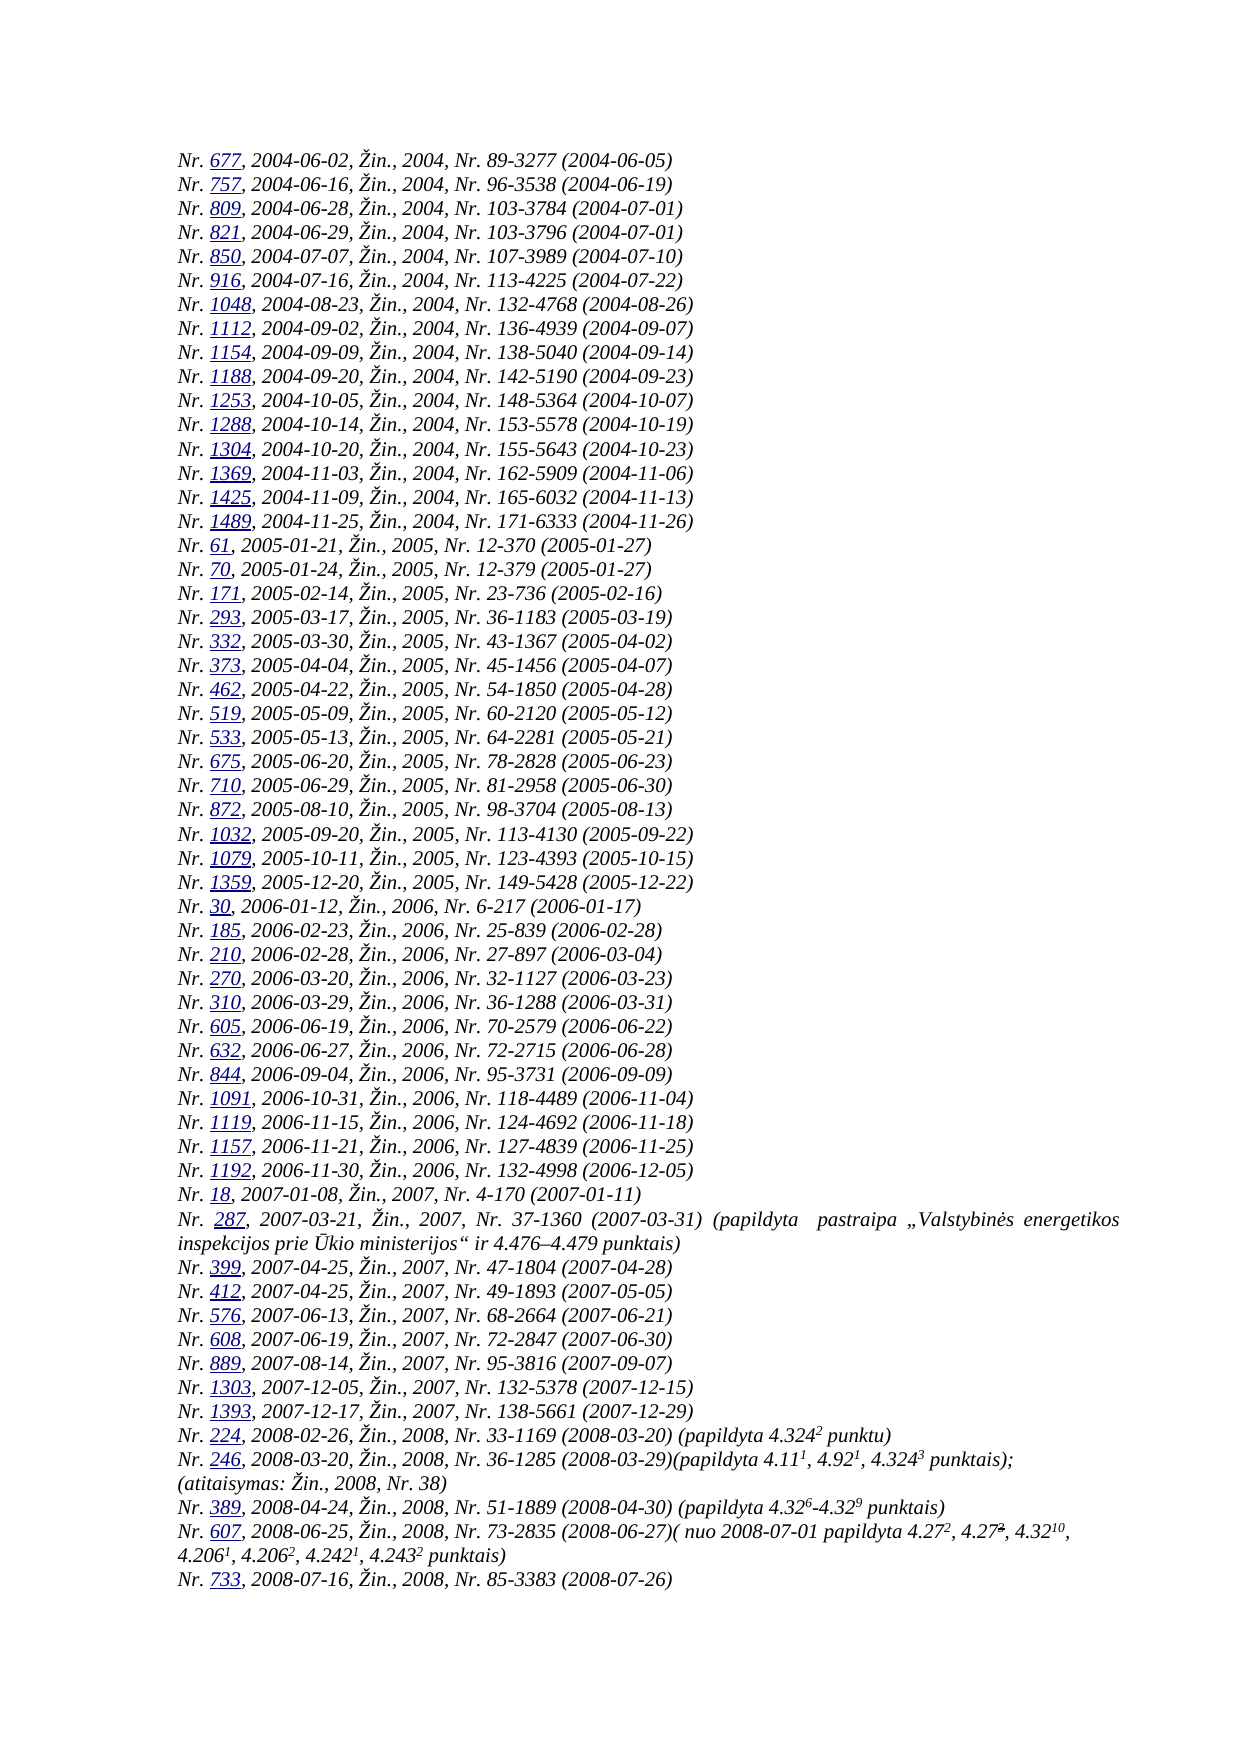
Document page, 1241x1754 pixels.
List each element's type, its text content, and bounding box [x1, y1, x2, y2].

text Nr. 1359, 2005-12-20, Žin., 2005, Nr. 149-5428 (2005-12-22) [177, 869, 1122, 894]
text Nr. 373, 2005-04-04, Žin., 2005, Nr. 45-1456 (2005-04-07) [177, 653, 1122, 677]
text Nr. 1048, 2004-08-23, Žin., 2004, Nr. 132-4768 (2004-08-26) [177, 292, 1122, 316]
text Nr. 412, 2007-04-25, Žin., 2007, Nr. 49-1893 (2007-05-05) [177, 1279, 1122, 1303]
text Nr. 1304, 2004-10-20, Žin., 2004, Nr. 155-5643 (2004-10-23) [177, 436, 1122, 461]
text Nr. 605, 2006-06-19, Žin., 2006, Nr. 70-2579 (2006-06-22) [177, 1014, 1122, 1038]
text Nr. 576, 2007-06-13, Žin., 2007, Nr. 68-2664 (2007-06-21) [177, 1303, 1122, 1327]
text Nr. 1489, 2004-11-25, Žin., 2004, Nr. 171-6333 (2004-11-26) [177, 509, 1122, 533]
text Nr. 844, 2006-09-04, Žin., 2006, Nr. 95-3731 (2006-09-09) [177, 1062, 1122, 1086]
text Nr. 462, 2005-04-22, Žin., 2005, Nr. 54-1850 (2005-04-28) [177, 677, 1122, 701]
text Nr. 171, 2005-02-14, Žin., 2005, Nr. 23-736 (2005-02-16) [177, 581, 1122, 605]
text Nr. 270, 2006-03-20, Žin., 2006, Nr. 32-1127 (2006-03-23) [177, 966, 1122, 990]
text Nr. 1303, 2007-12-05, Žin., 2007, Nr. 132-5378 (2007-12-15) [177, 1375, 1122, 1399]
text Nr. 332, 2005-03-30, Žin., 2005, Nr. 43-1367 (2005-04-02) [177, 629, 1122, 653]
text Nr. 872, 2005-08-10, Žin., 2005, Nr. 98-3704 (2005-08-13) [177, 797, 1122, 821]
text Nr. 675, 2005-06-20, Žin., 2005, Nr. 78-2828 (2005-06-23) [177, 749, 1122, 773]
text Nr. 185, 2006-02-23, Žin., 2006, Nr. 25-839 (2006-02-28) [177, 918, 1122, 942]
text Nr. 1188, 2004-09-20, Žin., 2004, Nr. 142-5190 (2004-09-23) [177, 364, 1122, 388]
text Nr. 677, 2004-06-02, Žin., 2004, Nr. 89-3277 (2004-06-05) [177, 148, 1122, 172]
text Nr. 70, 2005-01-24, Žin., 2005, Nr. 12-379 (2005-01-27) [177, 557, 1122, 581]
text Nr. 30, 2006-01-12, Žin., 2006, Nr. 6-217 (2006-01-17) [177, 894, 1122, 918]
text Nr. 850, 2004-07-07, Žin., 2004, Nr. 107-3989 (2004-07-10) [177, 244, 1122, 268]
text Nr. 310, 2006-03-29, Žin., 2006, Nr. 36-1288 (2006-03-31) [177, 990, 1122, 1014]
text Nr. 389, 2008-04-24, Žin., 2008, Nr. 51-1889 (2008-04-30) (papildyta 4.326-4.329 punktais) [177, 1495, 1122, 1519]
text Nr. 1119, 2006-11-15, Žin., 2006, Nr. 124-4692 (2006-11-18) [177, 1110, 1122, 1134]
text Nr. 1112, 2004-09-02, Žin., 2004, Nr. 136-4939 (2004-09-07) [177, 316, 1122, 340]
text Nr. 61, 2005-01-21, Žin., 2005, Nr. 12-370 (2005-01-27) [177, 533, 1122, 557]
text Nr. 809, 2004-06-28, Žin., 2004, Nr. 103-3784 (2004-07-01) [177, 196, 1122, 220]
text Nr. 757, 2004-06-16, Žin., 2004, Nr. 96-3538 (2004-06-19) [177, 172, 1122, 196]
text Nr. 1157, 2006-11-21, Žin., 2006, Nr. 127-4839 (2006-11-25) [177, 1134, 1122, 1158]
text Nr. 287, 2007-03-21, Žin., 2007, Nr. 37-1360 (2007-03-31) (papildyta pastraipa „Valstybinės energetikos inspekcijos prie Ūkio ministerijos“ ir 4.476–4.479 punktais) [177, 1206, 1122, 1254]
text Nr. 1091, 2006-10-31, Žin., 2006, Nr. 118-4489 (2006-11-04) [177, 1086, 1122, 1110]
text Nr. 821, 2004-06-29, Žin., 2004, Nr. 103-3796 (2004-07-01) [177, 220, 1122, 244]
text Nr. 1369, 2004-11-03, Žin., 2004, Nr. 162-5909 (2004-11-06) [177, 461, 1122, 484]
text Nr. 1032, 2005-09-20, Žin., 2005, Nr. 113-4130 (2005-09-22) [177, 821, 1122, 846]
text Nr. 399, 2007-04-25, Žin., 2007, Nr. 47-1804 (2007-04-28) [177, 1254, 1122, 1279]
text Nr. 210, 2006-02-28, Žin., 2006, Nr. 27-897 (2006-03-04) [177, 942, 1122, 966]
text Nr. 1192, 2006-11-30, Žin., 2006, Nr. 132-4998 (2006-12-05) [177, 1158, 1122, 1182]
text Nr. 710, 2005-06-29, Žin., 2005, Nr. 81-2958 (2005-06-30) [177, 773, 1122, 797]
text Nr. 1154, 2004-09-09, Žin., 2004, Nr. 138-5040 (2004-09-14) [177, 340, 1122, 364]
text Nr. 519, 2005-05-09, Žin., 2005, Nr. 60-2120 (2005-05-12) [177, 701, 1122, 725]
text Nr. 1288, 2004-10-14, Žin., 2004, Nr. 153-5578 (2004-10-19) [177, 412, 1122, 436]
text Nr. 224, 2008-02-26, Žin., 2008, Nr. 33-1169 (2008-03-20) (papildyta 4.3242 punktu) [177, 1423, 1122, 1447]
text Nr. 18, 2007-01-08, Žin., 2007, Nr. 4-170 (2007-01-11) [177, 1182, 1122, 1206]
text Nr. 608, 2007-06-19, Žin., 2007, Nr. 72-2847 (2007-06-30) [177, 1327, 1122, 1351]
text Nr. 1253, 2004-10-05, Žin., 2004, Nr. 148-5364 (2004-10-07) [177, 388, 1122, 412]
text Nr. 1079, 2005-10-11, Žin., 2005, Nr. 123-4393 (2005-10-15) [177, 846, 1122, 869]
text Nr. 246, 2008-03-20, Žin., 2008, Nr. 36-1285 (2008-03-29)(papildyta 4.111, 4.921, 4.3243 punktais); (atitaisymas: Žin., 2008, Nr. 38) [177, 1447, 1122, 1495]
text Nr. 293, 2005-03-17, Žin., 2005, Nr. 36-1183 (2005-03-19) [177, 605, 1122, 629]
text Nr. 533, 2005-05-13, Žin., 2005, Nr. 64-2281 (2005-05-21) [177, 725, 1122, 749]
text Nr. 632, 2006-06-27, Žin., 2006, Nr. 72-2715 (2006-06-28) [177, 1038, 1122, 1062]
text Nr. 1425, 2004-11-09, Žin., 2004, Nr. 165-6032 (2004-11-13) [177, 484, 1122, 509]
text Nr. 733, 2008-07-16, Žin., 2008, Nr. 85-3383 (2008-07-26) [177, 1567, 1122, 1591]
text Nr. 1393, 2007-12-17, Žin., 2007, Nr. 138-5661 (2007-12-29) [177, 1399, 1122, 1423]
text Nr. 889, 2007-08-14, Žin., 2007, Nr. 95-3816 (2007-09-07) [177, 1351, 1122, 1375]
text Nr. 607, 2008-06-25, Žin., 2008, Nr. 73-2835 (2008-06-27)( nuo 2008-07-01 papildyta 4.272, 4.273, 4.3210, 4.2061, 4.2062, 4.2421, 4.2432 punktais) [177, 1519, 1122, 1567]
text Nr. 916, 2004-07-16, Žin., 2004, Nr. 113-4225 (2004-07-22) [177, 268, 1122, 292]
